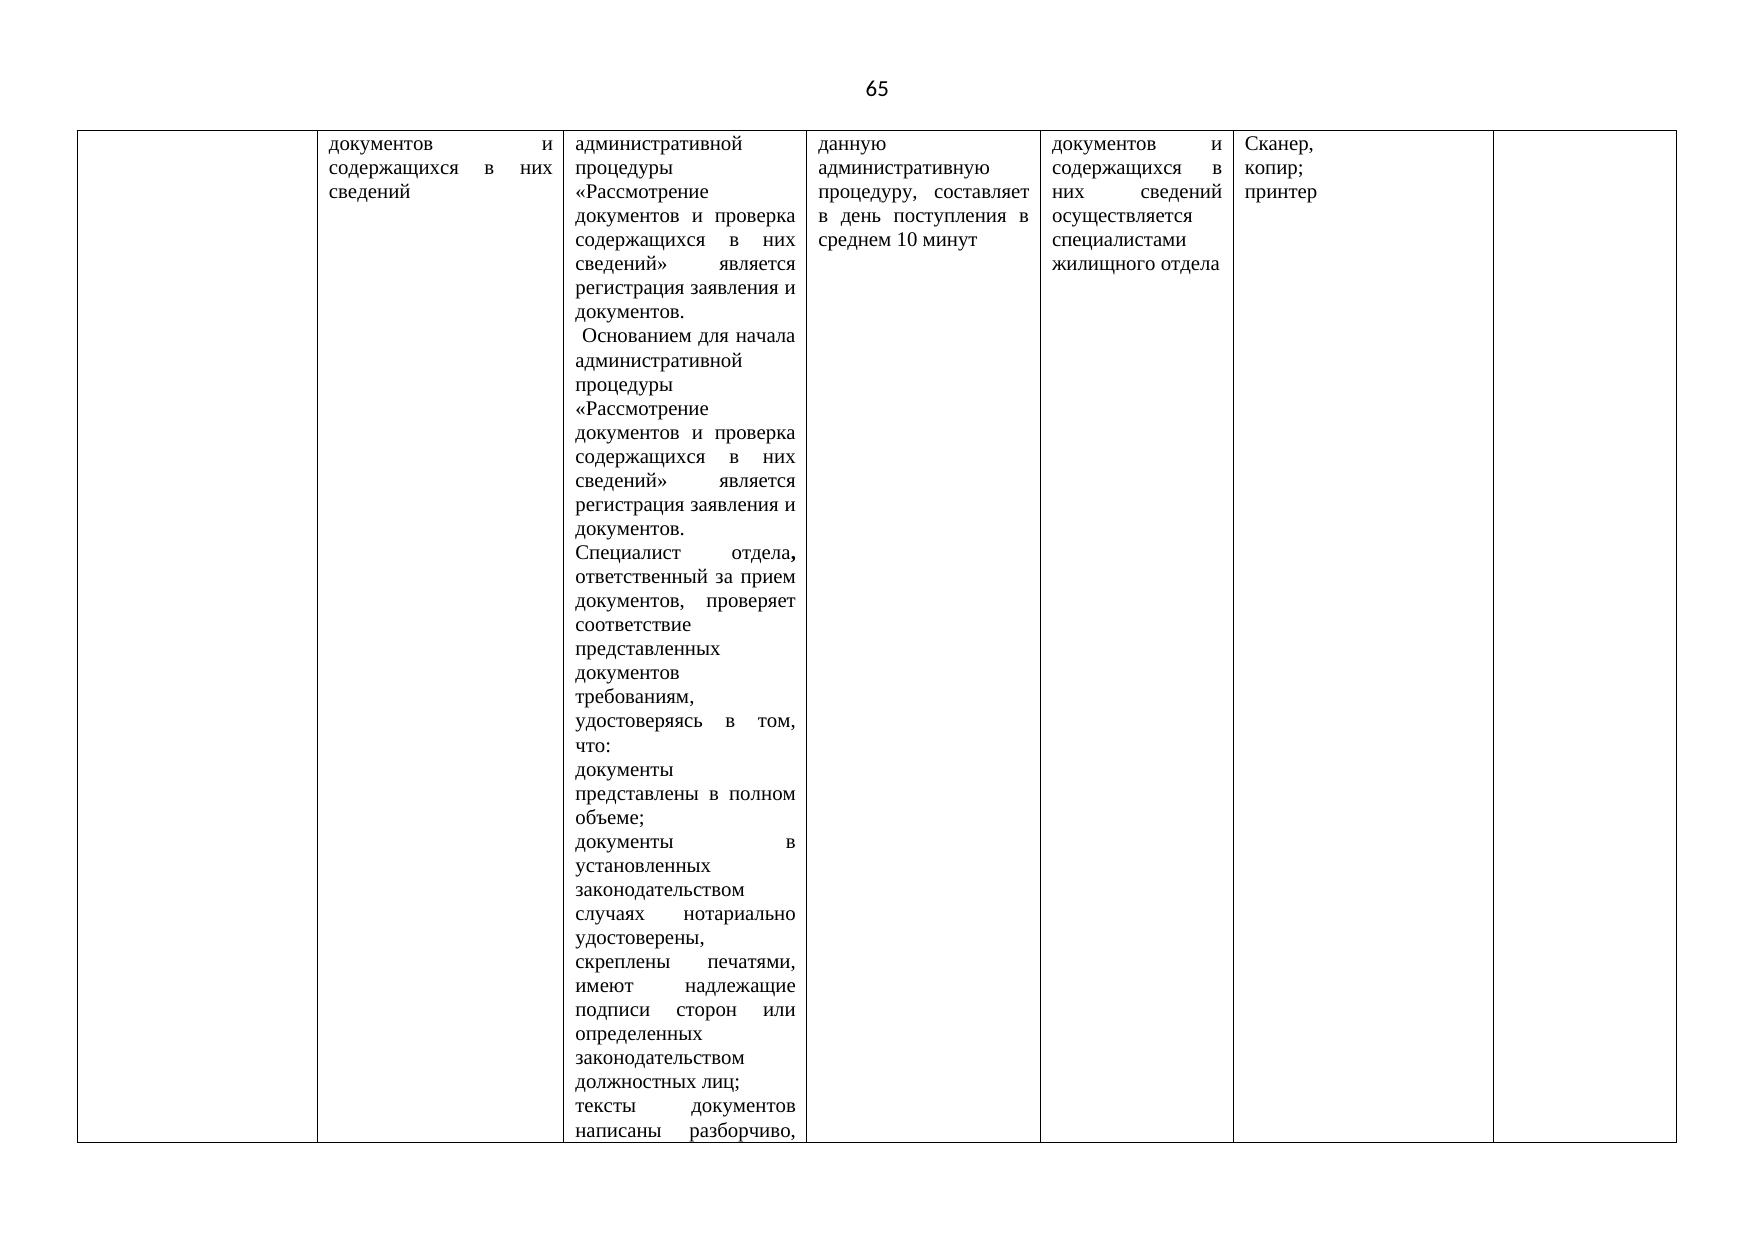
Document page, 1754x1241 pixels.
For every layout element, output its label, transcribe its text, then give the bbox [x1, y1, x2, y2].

table_cell - [1494, 131, 1676, 1142]
table_cell Сканер, копир; принтер [1234, 131, 1493, 1142]
table_cell административной процедуры «Рассмотрение документов и проверка содержащихся в них сведений» является регистрация заявления и документов. Основанием для начала административной процедуры «Рассмотрение документов и проверка содержащихся в них сведений» является регистрация заявления и документов. Специалист отдела, ответственный за прием документов, проверяет соответствие представленных документов требованиям, удостоверяясь в том, что: документы представлены в полном объеме; документы в установленных законодательством случаях нотариально удостоверены, скреплены печатями, имеют надлежащие подписи сторон или определенных законодательством должностных лиц; тексты документов написаны разборчиво, [564, 131, 806, 1142]
table_cell [78, 131, 317, 1142]
table_cell данную административную процедуру, составляет в день поступления в среднем 10 минут [807, 131, 1040, 1142]
table_cell документов и содержащихся в них сведений осуществляется специалистами жилищного отдела [1041, 131, 1233, 1142]
table_cell документов и содержащихся в них сведений [318, 131, 563, 1142]
